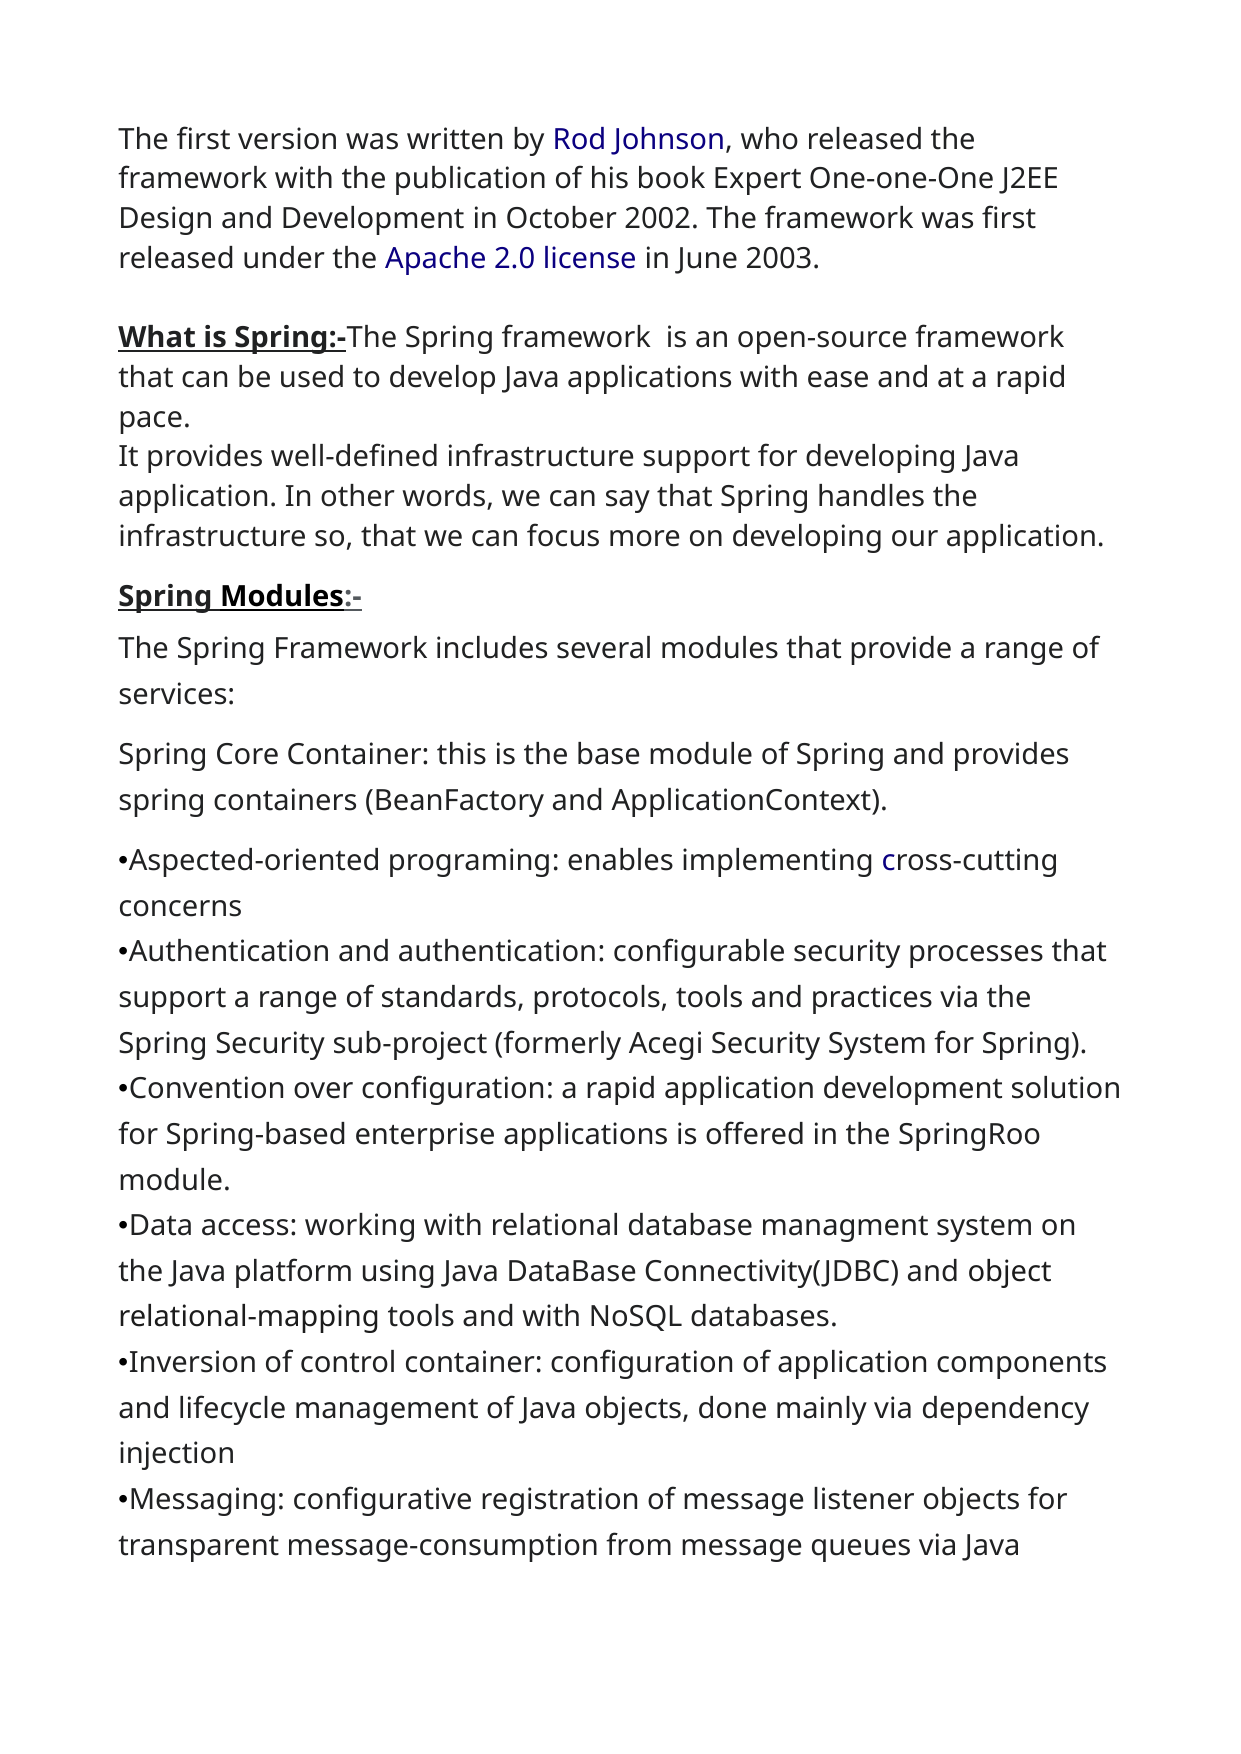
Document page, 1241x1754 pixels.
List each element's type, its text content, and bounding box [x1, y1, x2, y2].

text The first version was written by Rod Johnson, who released the framework with the publication of his book Expert One-one-One J2EE Design and Development in October 2002. The framework was first released under the Apache 2.0 license in June 2003. [118, 118, 1122, 277]
list Convention over configuration: a rapid application development solution for Spring-based enterprise applications is offered in the SpringRoo module. [118, 1067, 1122, 1198]
text The Spring Framework includes several modules that provide a range of services: [118, 628, 1122, 713]
list Authentication and authentication: configurable security processes that support a range of standards, protocols, tools and practices via the Spring Security sub-project (formerly Acegi Security System for Spring). [118, 931, 1122, 1062]
list Inversion of control container: configuration of application components and lifecycle management of Java objects, done mainly via dependency injection [118, 1341, 1122, 1472]
list Aspected-oriented programing: enables implementing cross-cutting concerns [118, 839, 1122, 925]
list Messaging: configurative registration of message listener objects for transparent message-consumption from message queues via Java [118, 1478, 1122, 1563]
list Data access: working with relational database managment system on the Java platform using Java DataBase Connectivity(JDBC) and object relational-mapping tools and with NoSQL databases. [118, 1204, 1122, 1335]
text Spring Core Container: this is the base module of Spring and provides spring containers (BeanFactory and ApplicationContext). [118, 733, 1122, 819]
text What is Spring:-The Spring framework is an open-source framework that can be used to develop Java applications with ease and at a rapid pace. [118, 317, 1122, 436]
text It provides well-defined infrastructure support for developing Java application. In other words, we can say that Spring handles the infrastructure so, that we can focus more on developing our application. [118, 436, 1122, 555]
subtitle Spring Modules:- [118, 576, 1122, 615]
